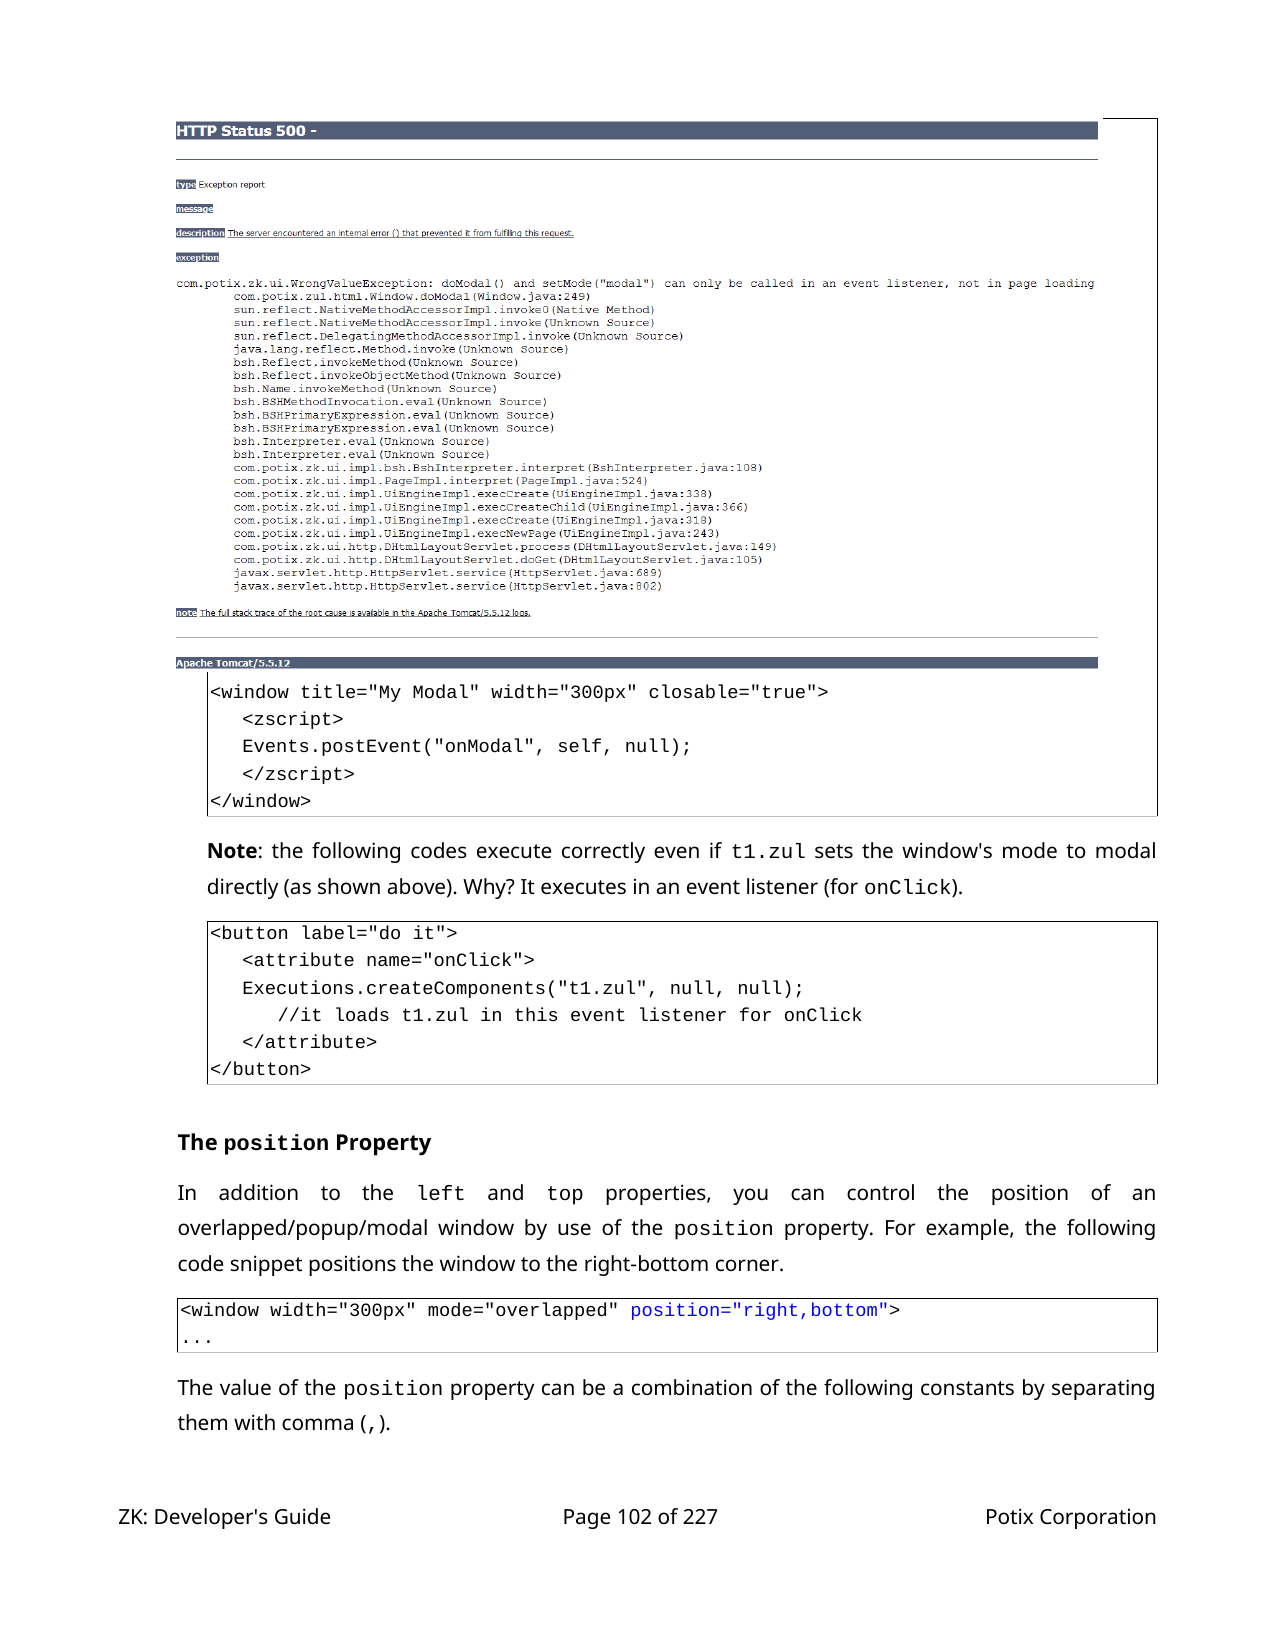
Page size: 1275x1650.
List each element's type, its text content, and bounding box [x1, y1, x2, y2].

text <attribute name="onClick"> [208, 948, 1157, 973]
text <window width="300px" mode="overlapped" position="right,bottom"> [178, 1299, 1157, 1322]
picture [172, 118, 1103, 672]
text //it loads t1.zul in this event listener for onClick [208, 1003, 1157, 1027]
text In addition to the left and top properties, you can control the position of an overlapped/popup/modal window by use of the position property. For example, the following code snippet positions the window to the right-bottom corner. [177, 1178, 1157, 1277]
subtitle The position Property [177, 1127, 1157, 1157]
text <button label="do it"> [208, 922, 1157, 945]
text <zscript> [208, 707, 1157, 731]
text </zscript> [208, 761, 1157, 786]
text Events.postEvent("onModal", self, null); [208, 734, 1157, 758]
text Executions.createComponents("t1.zul", null, null); [208, 976, 1157, 1000]
text </button> [208, 1057, 1157, 1084]
text <window title="My Modal" width="300px" closable="true"> [208, 672, 1157, 704]
text </window> [208, 788, 1157, 816]
text </attribute> [208, 1030, 1157, 1054]
text ... [178, 1325, 1157, 1352]
text The value of the position property can be a combination of the following constants by separating them with comma (,). [177, 1373, 1157, 1437]
text Note: the following codes execute correctly even if t1.zul sets the window's mode to modal directly (as shown above). Why? It executes in an event listener (for onClick). [207, 836, 1157, 901]
